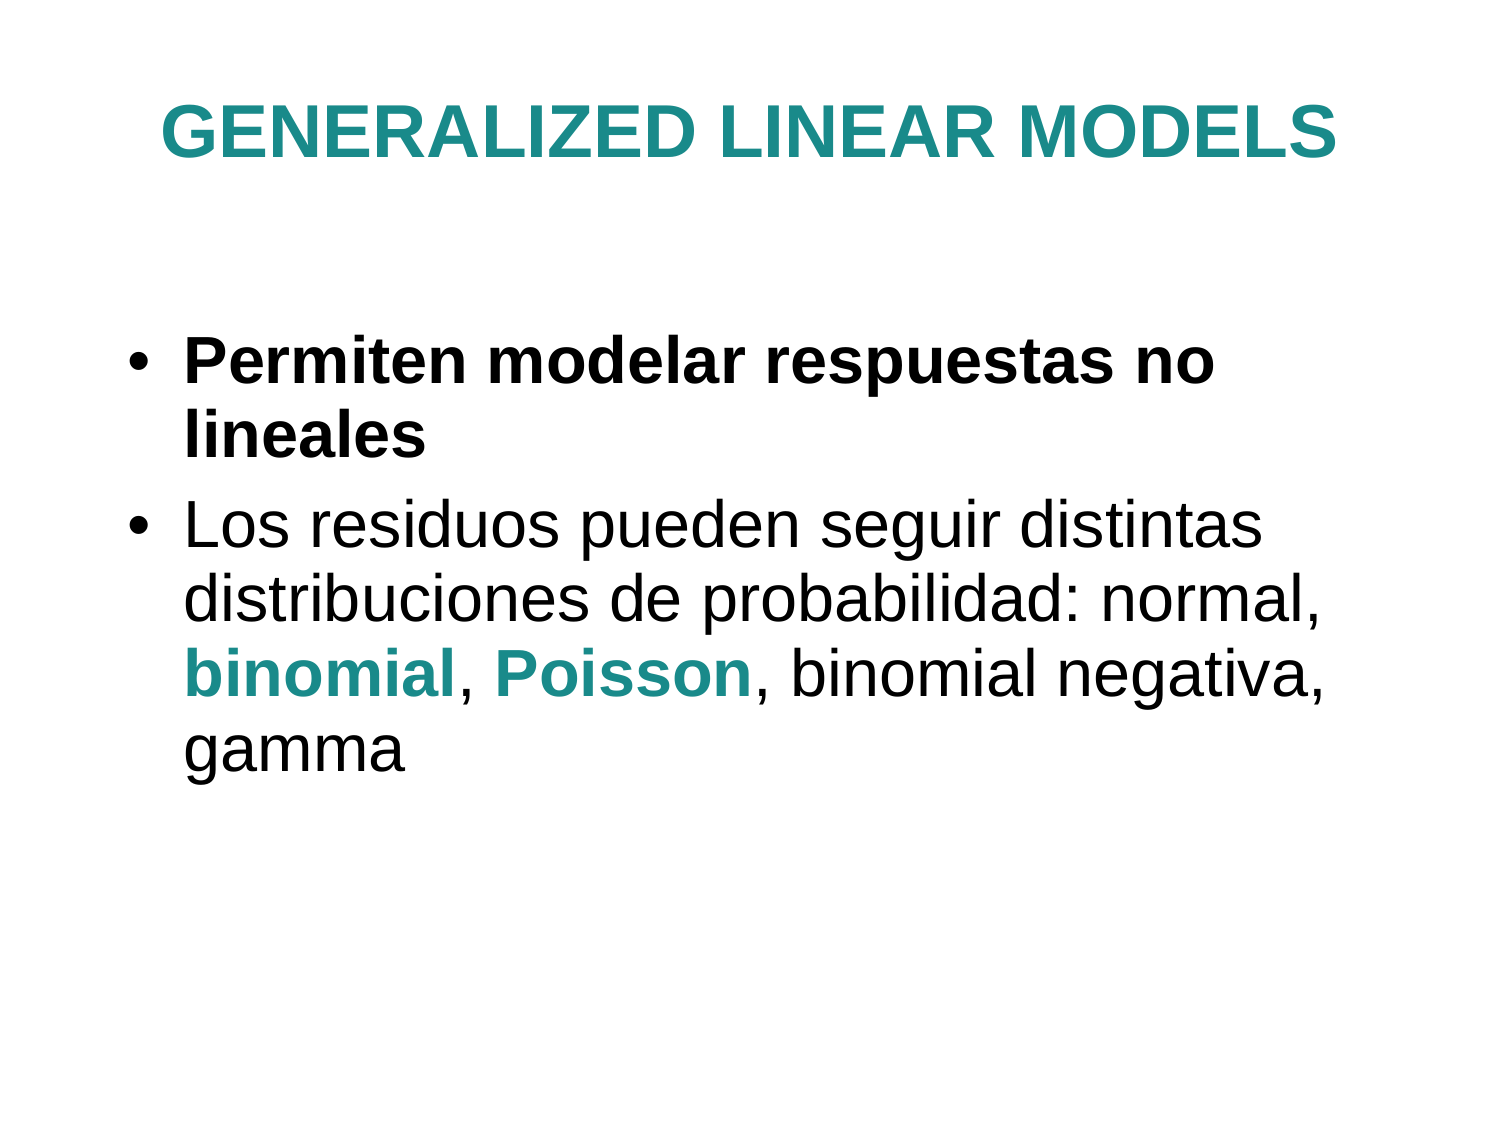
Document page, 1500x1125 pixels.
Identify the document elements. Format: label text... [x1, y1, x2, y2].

list Permiten modelar respuestas no lineales Los residuos pueden seguir distintas distribuciones de probabilidad: normal, binomial, Poisson, binomial negativa, gamma [112, 314, 1445, 955]
title GENERALIZED LINEAR MODELS [112, 53, 1388, 209]
